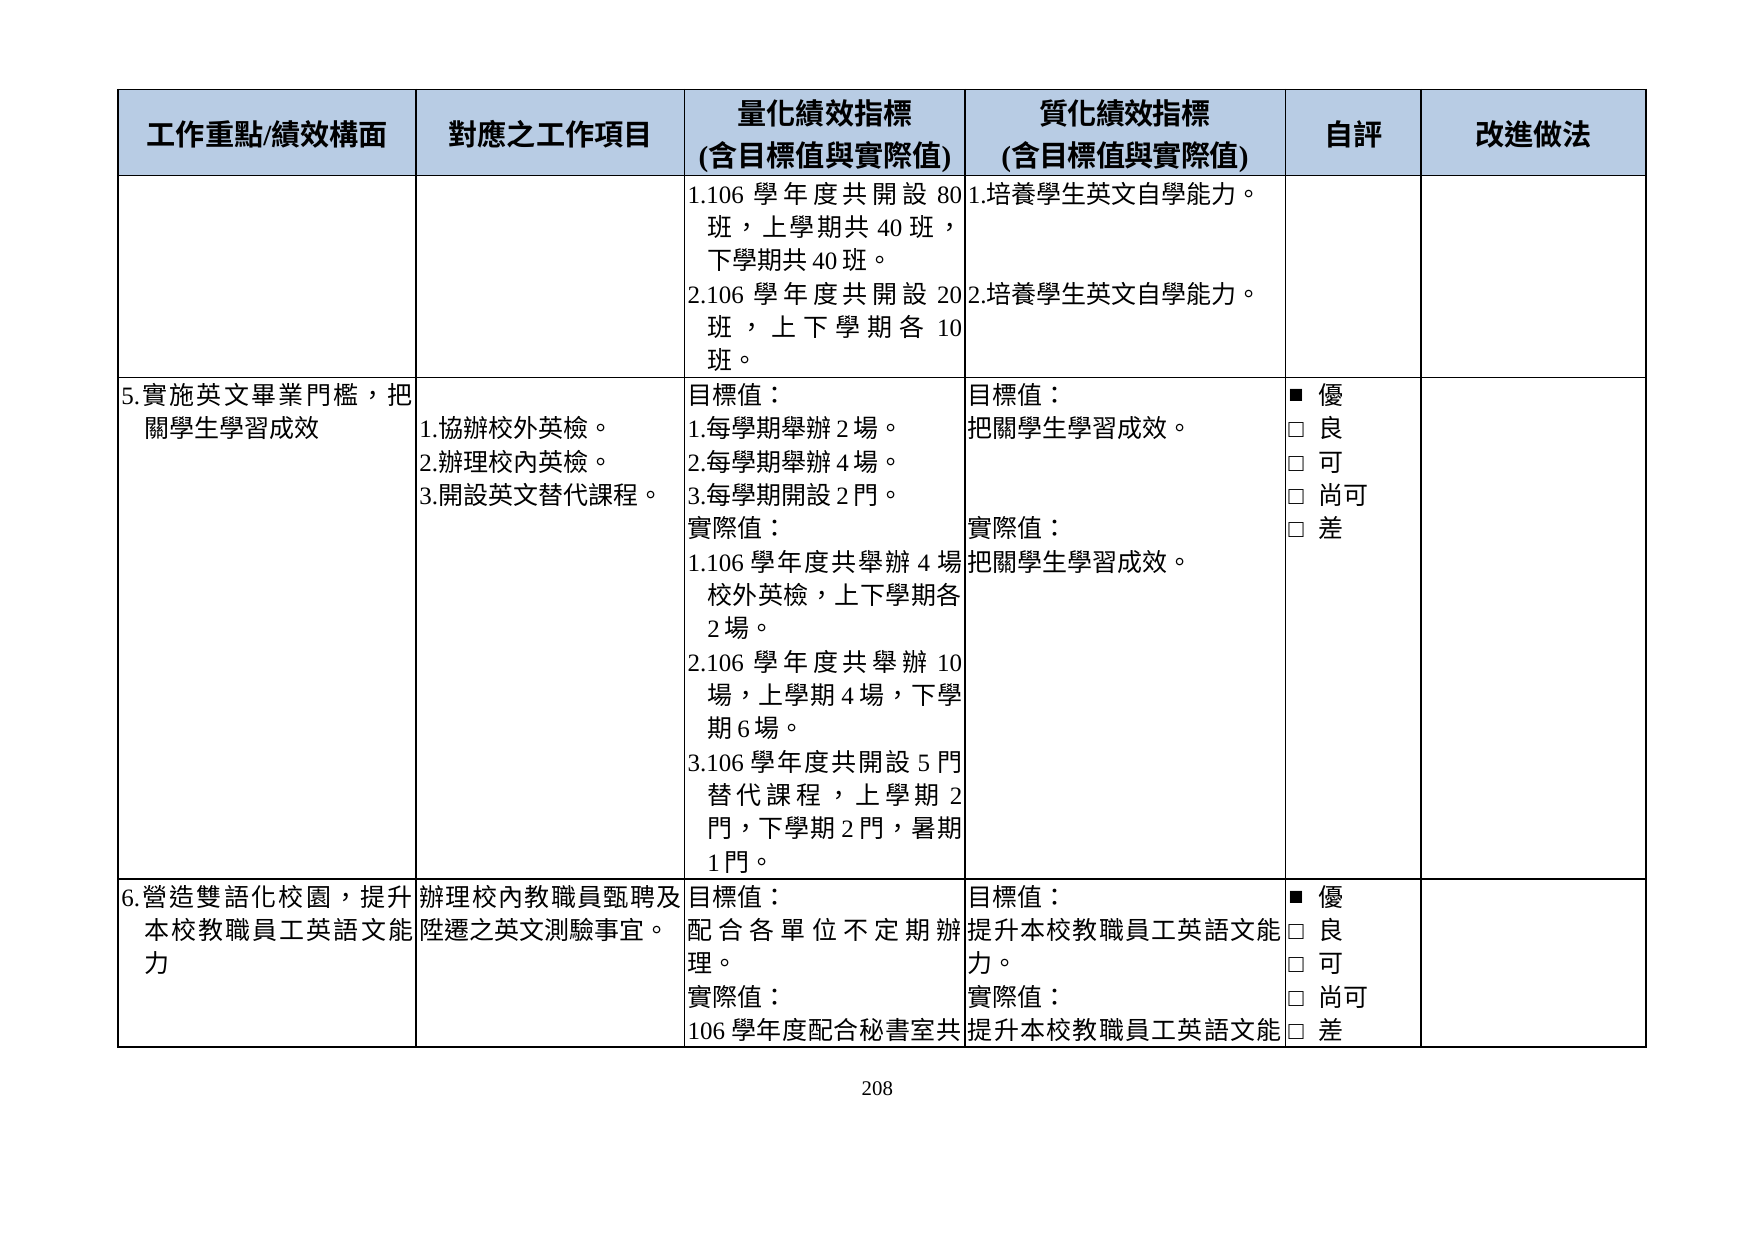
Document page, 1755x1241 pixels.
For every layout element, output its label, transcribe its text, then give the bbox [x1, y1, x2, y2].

table_cell 辦理校內教職員甄聘及陞遷之英文測驗事宜。 [417, 880, 684, 1046]
table_header 工作重點/績效構面 [119, 90, 415, 175]
table_header 改進做法 [1422, 90, 1645, 175]
table_cell 目標值： 把關學生學習成效。 實際值： 把關學生學習成效。 [966, 378, 1285, 878]
table_cell [119, 176, 415, 376]
table_cell ■ 優 □ 良 □ 可 □ 尚可 □ 差 [1286, 880, 1420, 1046]
table_header 量化績效指標 (含目標值與實際值) [685, 90, 964, 175]
table_cell 目標值： 配合各單位不定期辦理。 實際值： 106學年度配合秘書室共 [685, 880, 964, 1046]
table_cell 目標值： 1.每學期舉辦2場。 2.每學期舉辦4場。 3.每學期開設2門。 實際值： 1.106學年度共舉辦4場校外英檢，上下學期各2場。 2.106學年度共舉辦10場，上學期4場，下學期6場。 3.106學年度共開設5門替代課程，上學期2門，下學期2門，暑期1門。 [685, 378, 964, 878]
table_cell 1.106學年度共開設80班，上學期共40班，下學期共40班。 2.106學年度共開設20班，上下學期各10班。 [685, 176, 964, 376]
table_header 自評 [1286, 90, 1420, 175]
table_cell 5.實施英文畢業門檻，把關學生學習成效 [119, 378, 415, 878]
table_cell [1422, 378, 1645, 878]
table_cell [1422, 880, 1645, 1046]
table_cell ■ 優 □ 良 □ 可 □ 尚可 □ 差 [1286, 378, 1420, 878]
table_header 質化績效指標 (含目標值與實際值) [966, 90, 1285, 175]
table_cell [1422, 176, 1645, 376]
table_cell [417, 176, 684, 376]
table_header 對應之工作項目 [417, 90, 684, 175]
table_cell 目標值： 提升本校教職員工英語文能力。 實際值： 提升本校教職員工英語文能 [966, 880, 1285, 1046]
table_cell 6.營造雙語化校園，提升本校教職員工英語文能力 [119, 880, 415, 1046]
table_cell [1286, 176, 1420, 376]
table_cell 1.協辦校外英檢。 2.辦理校內英檢。 3.開設英文替代課程。 [417, 378, 684, 878]
table_cell 1.培養學生英文自學能力。 2.培養學生英文自學能力。 [966, 176, 1285, 376]
